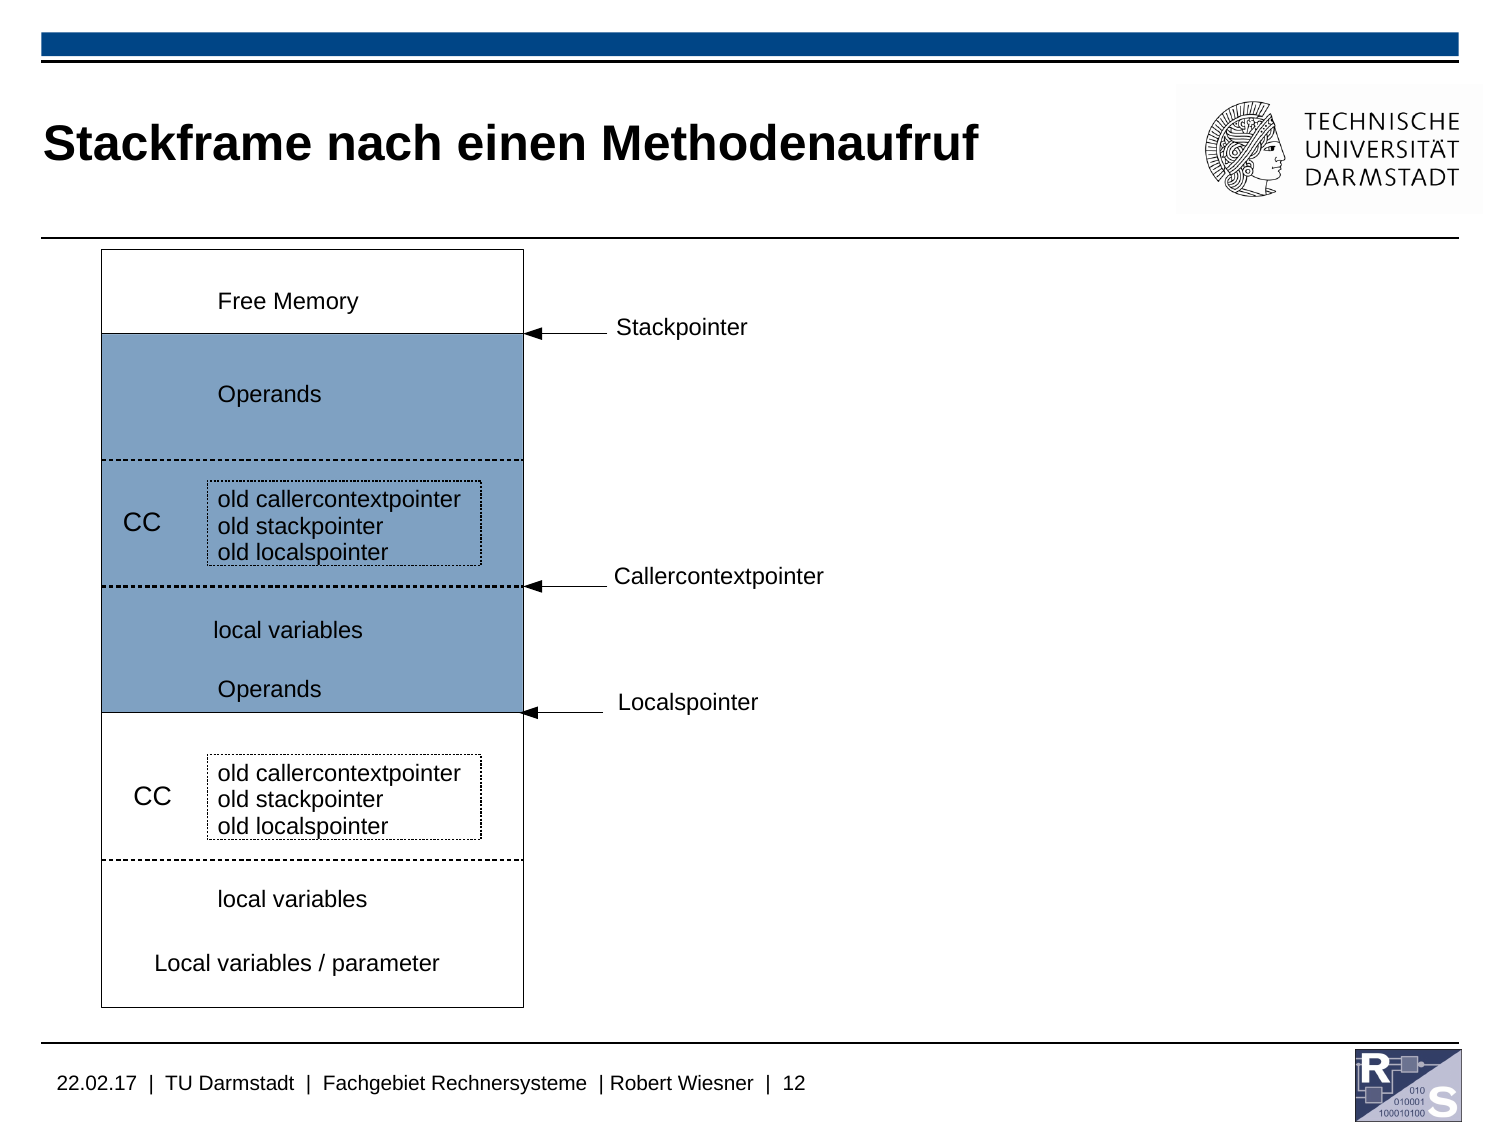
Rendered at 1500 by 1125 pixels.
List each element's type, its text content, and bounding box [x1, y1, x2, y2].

picture [59, 206, 1312, 1093]
picture [1355, 1049, 1462, 1122]
title Stackframe nach einen Methodenaufruf [42, 68, 1133, 219]
